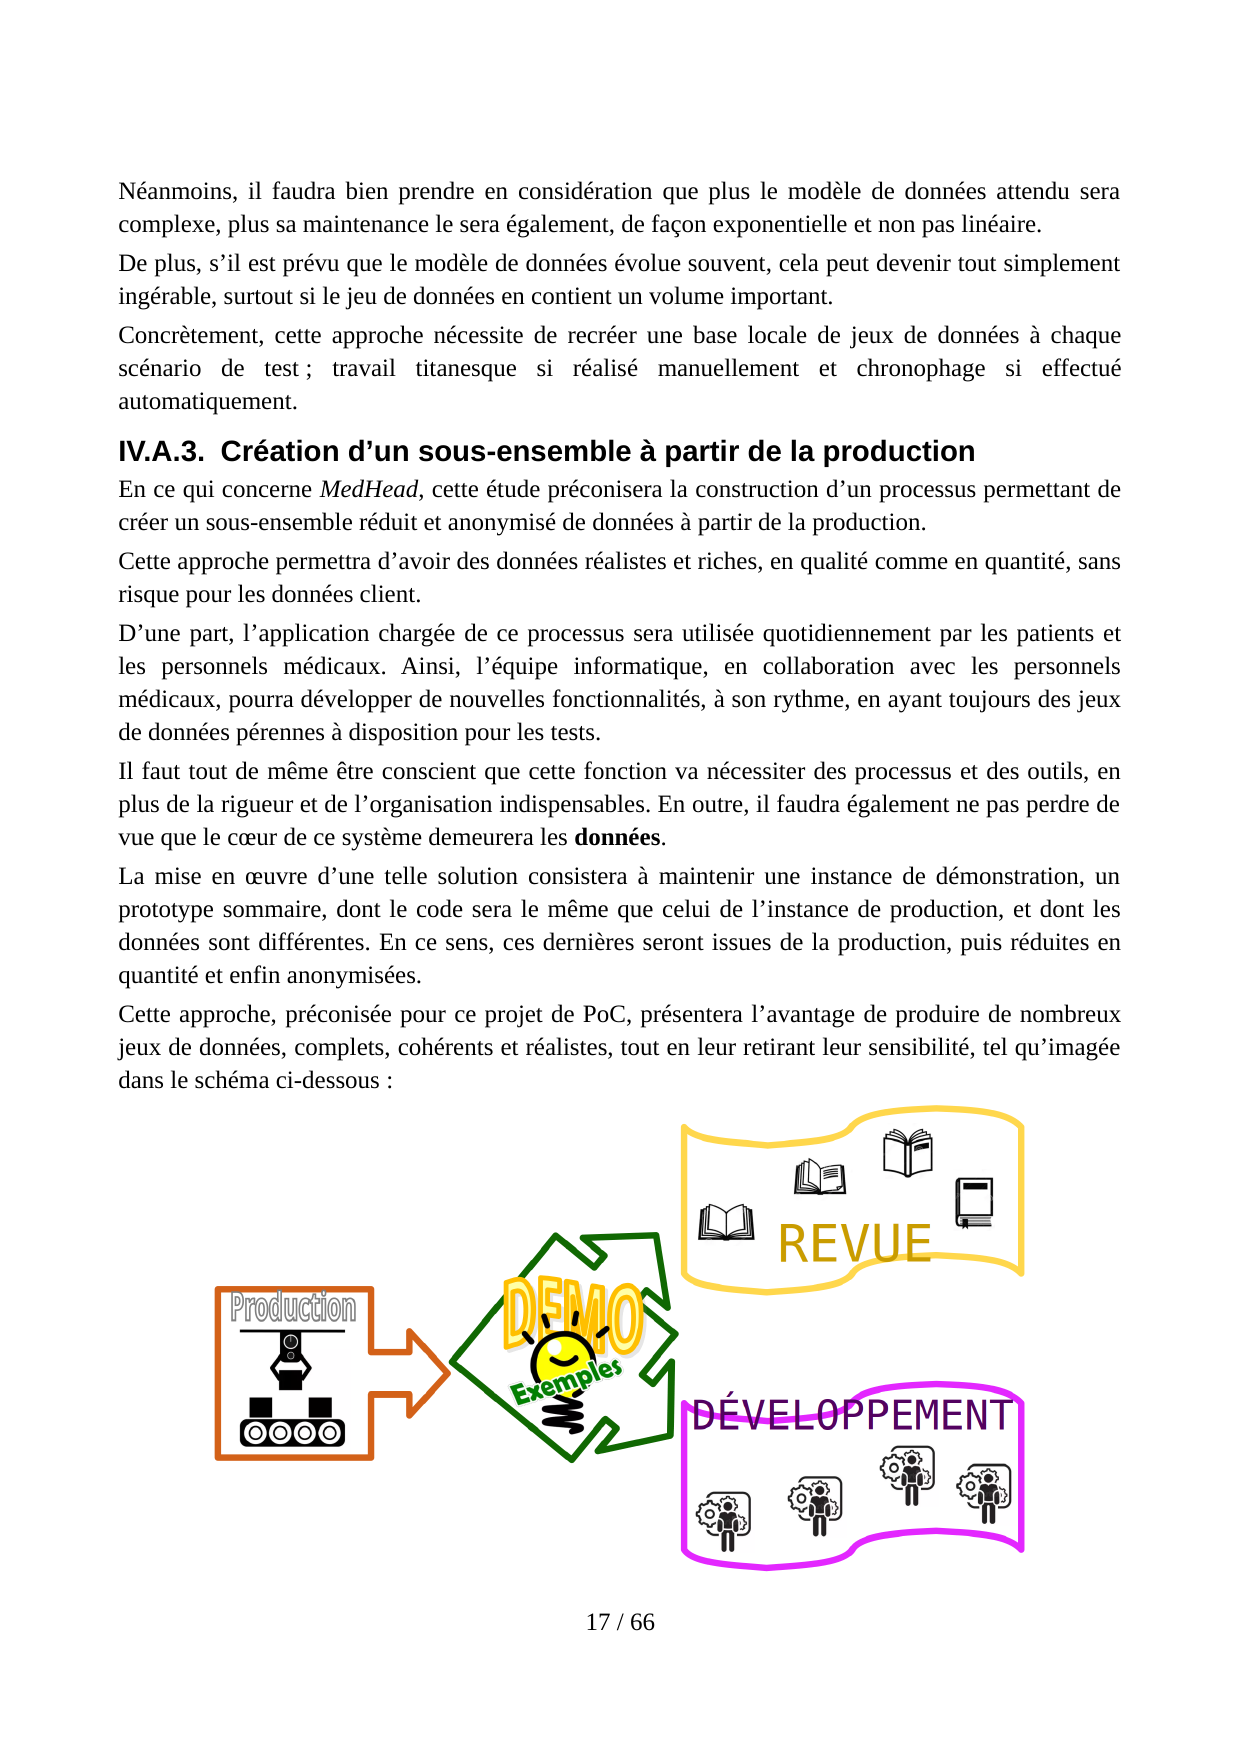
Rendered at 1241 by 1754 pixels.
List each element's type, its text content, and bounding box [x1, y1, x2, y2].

text En ce qui concerne MedHead, cette étude préconisera la construction d’un processus permettant de créer un sous-ensemble réduit et anonymisé de données à partir de la production. [118, 474, 1122, 536]
text Néanmoins, il faudra bien prendre en considération que plus le modèle de données attendu sera complexe, plus sa maintenance le sera également, de façon exponentielle et non pas linéaire. [118, 176, 1122, 238]
subtitle Création d’un sous-ensemble à partir de la production [118, 434, 1122, 468]
text Cette approche permettra d’avoir des données réalistes et riches, en qualité comme en quantité, sans risque pour les données client. [118, 546, 1122, 608]
text Concrètement, cette approche nécessite de recréer une base locale de jeux de données à chaque scénario de test ; travail titanesque si réalisé manuellement et chronophage si effectué automatiquement. [118, 320, 1122, 415]
text La mise en œuvre d’une telle solution consistera à maintenir une instance de démonstration, un prototype sommaire, dont le code sera le même que celui de l’instance de production, et dont les données sont différentes. En ce sens, ces dernières seront issues de la production, puis réduites en quantité et enfin anonymisées. [118, 861, 1122, 989]
picture [212, 1104, 1028, 1572]
text Cette approche, préconisée pour ce projet de PoC, présentera l’avantage de produire de nombreux jeux de données, complets, cohérents et réalistes, tout en leur retirant leur sensibilité, tel qu’imagée dans le schéma ci-dessous : [118, 999, 1122, 1094]
text De plus, s’il est prévu que le modèle de données évolue souvent, cela peut devenir tout simplement ingérable, surtout si le jeu de données en contient un volume important. [118, 248, 1122, 310]
text D’une part, l’application chargée de ce processus sera utilisée quotidiennement par les patients et les personnels médicaux. Ainsi, l’équipe informatique, en collaboration avec les personnels médicaux, pourra développer de nouvelles fonctionnalités, à son rythme, en ayant toujours des jeux de données pérennes à disposition pour les tests. [118, 618, 1122, 746]
text Il faut tout de même être conscient que cette fonction va nécessiter des processus et des outils, en plus de la rigueur et de l’organisation indispensables. En outre, il faudra également ne pas perdre de vue que le cœur de ce système demeurera les données. [118, 756, 1122, 851]
